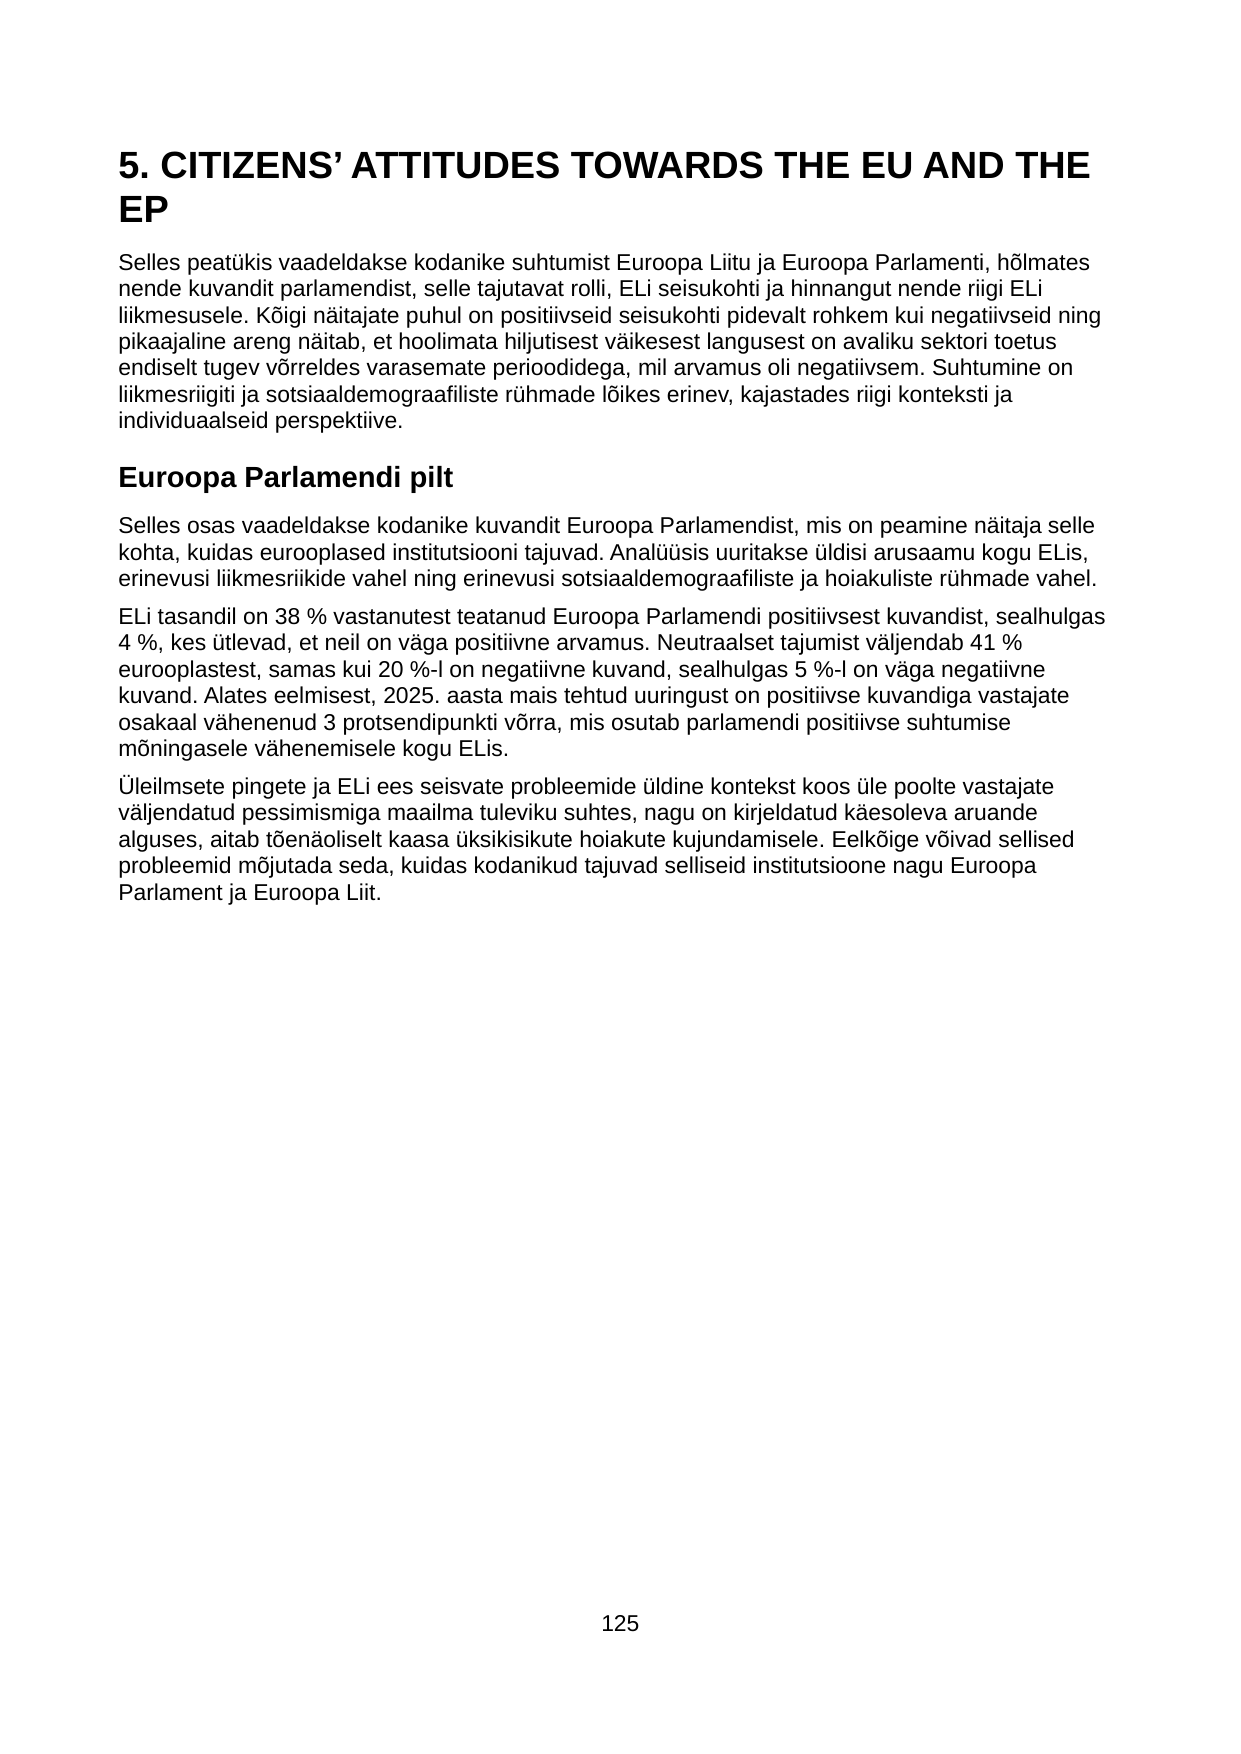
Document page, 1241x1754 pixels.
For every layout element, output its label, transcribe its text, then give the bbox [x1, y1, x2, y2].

text Selles peatükis vaadeldakse kodanike suhtumist Euroopa Liitu ja Euroopa Parlamenti, hõlmates nende kuvandit parlamendist, selle tajutavat rolli, ELi seisukohti ja hinnangut nende riigi ELi liikmesusele. Kõigi näitajate puhul on positiivseid seisukohti pidevalt rohkem kui negatiivseid ning pikaajaline areng näitab, et hoolimata hiljutisest väikesest langusest on avaliku sektori toetus endiselt tugev võrreldes varasemate perioodidega, mil arvamus oli negatiivsem. Suhtumine on liikmesriigiti ja sotsiaaldemograafiliste rühmade lõikes erinev, kajastades riigi konteksti ja individuaalseid perspektiive. [118, 249, 1122, 433]
subtitle 5. CITIZENS’ ATTITUDES TOWARDS THE EU AND THE EP [118, 143, 1122, 230]
subtitle Euroopa Parlamendi pilt [118, 460, 1122, 494]
text Selles osas vaadeldakse kodanike kuvandit Euroopa Parlamendist, mis on peamine näitaja selle kohta, kuidas eurooplased institutsiooni tajuvad. Analüüsis uuritakse üldisi arusaamu kogu ELis, erinevusi liikmesriikide vahel ning erinevusi sotsiaaldemograafiliste ja hoiakuliste rühmade vahel. [118, 512, 1122, 591]
text Üleilmsete pingete ja ELi ees seisvate probleemide üldine kontekst koos üle poolte vastajate väljendatud pessimismiga maailma tuleviku suhtes, nagu on kirjeldatud käesoleva aruande alguses, aitab tõenäoliselt kaasa üksikisikute hoiakute kujundamisele. Eelkõige võivad sellised probleemid mõjutada seda, kuidas kodanikud tajuvad selliseid institutsioone nagu Euroopa Parlament ja Euroopa Liit. [118, 773, 1122, 905]
text ELi tasandil on 38 % vastanutest teatanud Euroopa Parlamendi positiivsest kuvandist, sealhulgas 4 %, kes ütlevad, et neil on väga positiivne arvamus. Neutraalset tajumist väljendab 41 % eurooplastest, samas kui 20 %-l on negatiivne kuvand, sealhulgas 5 %-l on väga negatiivne kuvand. Alates eelmisest, 2025. aasta mais tehtud uuringust on positiivse kuvandiga vastajate osakaal vähenenud 3 protsendipunkti võrra, mis osutab parlamendi positiivse suhtumise mõningasele vähenemisele kogu ELis. [118, 603, 1122, 761]
